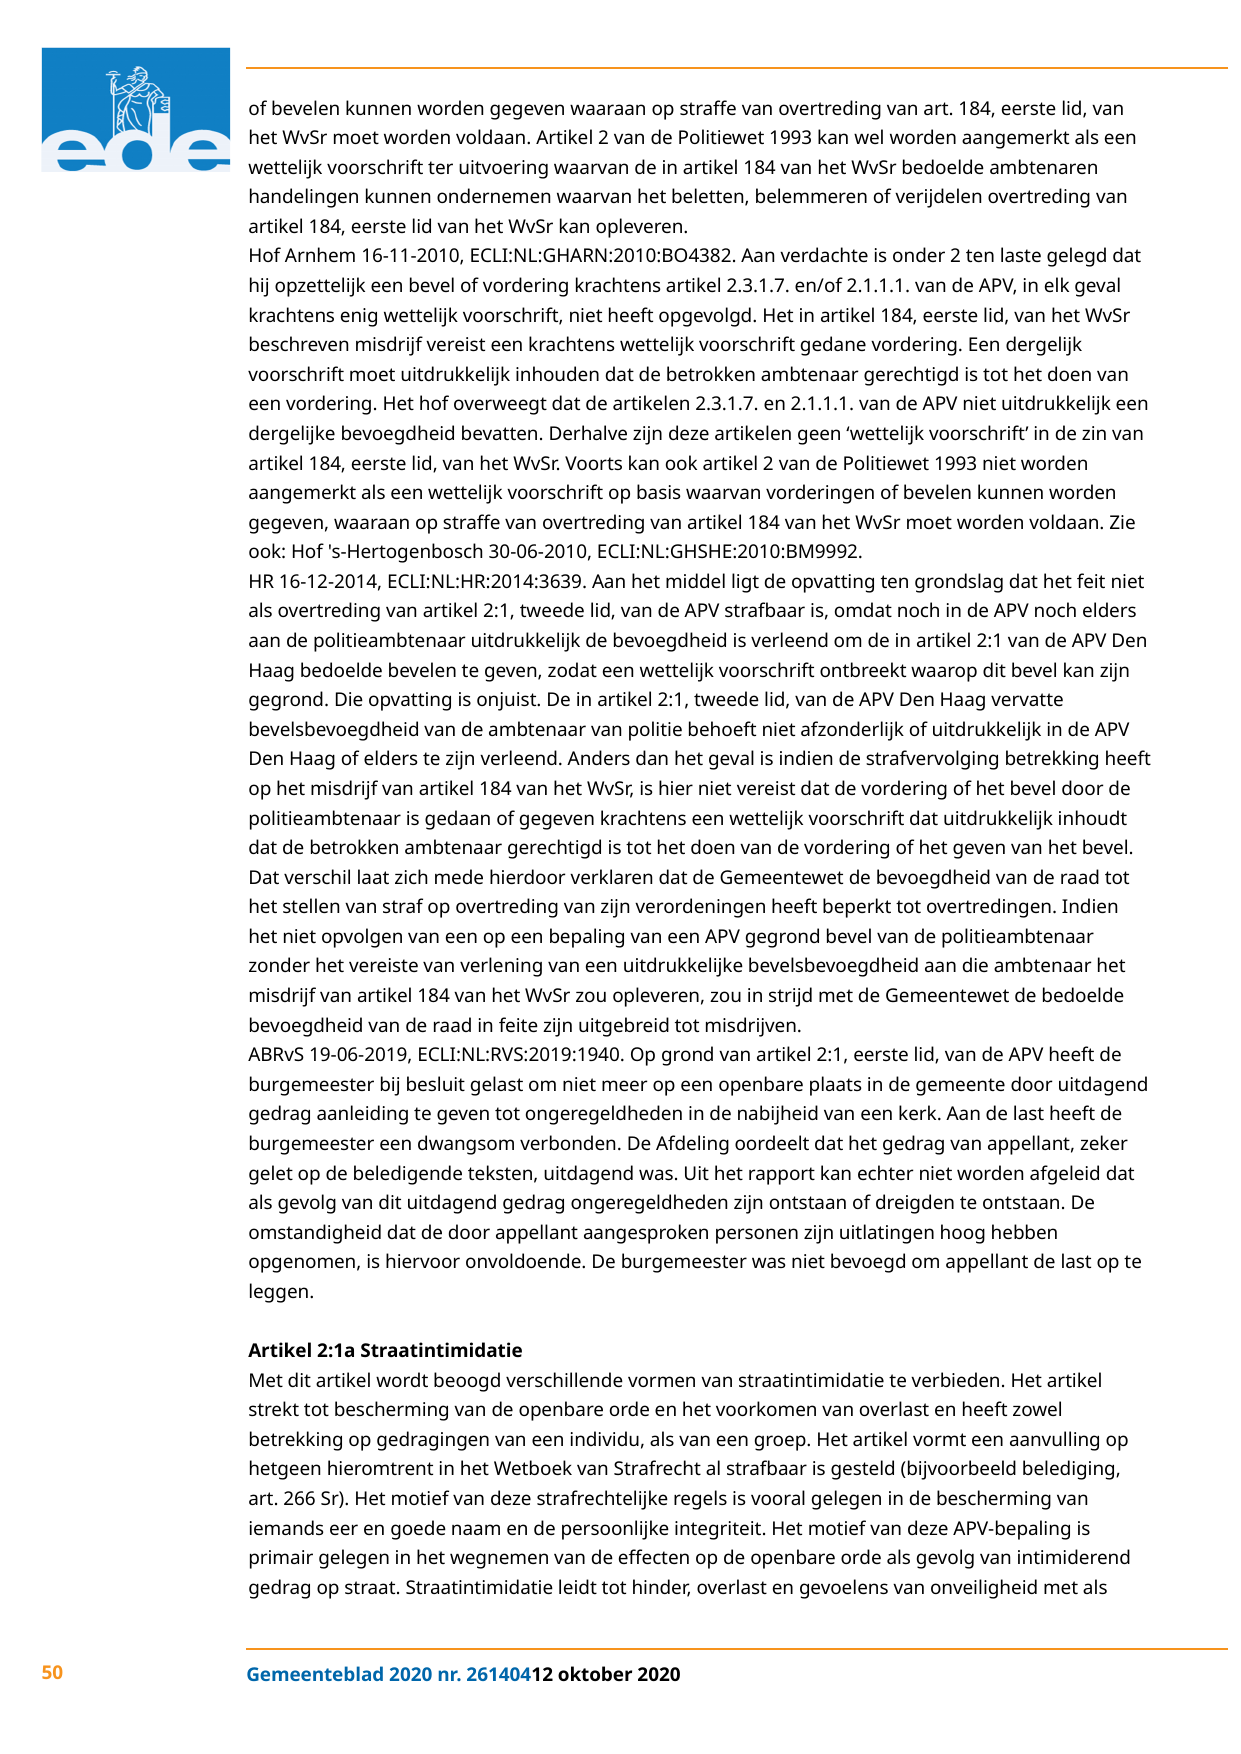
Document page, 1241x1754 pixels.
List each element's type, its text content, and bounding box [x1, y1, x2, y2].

text Met dit artikel wordt beoogd verschillende vormen van straatintimidatie te verbieden. Het artikel strekt tot bescherming van de openbare orde en het voorkomen van overlast en heeft zowel betrekking op gedragingen van een individu, als van een groep. Het artikel vormt een aanvulling op hetgeen hieromtrent in het Wetboek van Strafrecht al strafbaar is gesteld (bijvoorbeeld belediging, art. 266 Sr). Het motief van deze strafrechtelijke regels is vooral gelegen in de bescherming van iemands eer en goede naam en de persoonlijke integriteit. Het motief van deze APV-bepaling is primair gelegen in het wegnemen van de effecten op de openbare orde als gevolg van intimiderend gedrag op straat. Straatintimidatie leidt tot hinder, overlast en gevoelens van onveiligheid met als [248, 1367, 1152, 1600]
picture [41, 47, 231, 172]
text Hof Arnhem 16-11-2010, ECLI:NL:GHARN:2010:BO4382. Aan verdachte is onder 2 ten laste gelegd dat hij opzettelijk een bevel of vordering krachtens artikel 2.3.1.7. en/of 2.1.1.1. van de APV, in elk geval krachtens enig wettelijk voorschrift, niet heeft opgevolgd. Het in artikel 184, eerste lid, van het WvSr beschreven misdrijf vereist een krachtens wettelijk voorschrift gedane vordering. Een dergelijk voorschrift moet uitdrukkelijk inhouden dat de betrokken ambtenaar gerechtigd is tot het doen van een vordering. Het hof overweegt dat de artikelen 2.3.1.7. en 2.1.1.1. van de APV niet uitdrukkelijk een dergelijke bevoegdheid bevatten. Derhalve zijn deze artikelen geen ‘wettelijk voorschrift’ in de zin van artikel 184, eerste lid, van het WvSr. Voorts kan ook artikel 2 van de Politiewet 1993 niet worden aangemerkt als een wettelijk voorschrift op basis waarvan vorderingen of bevelen kunnen worden gegeven, waaraan op straffe van overtreding van artikel 184 van het WvSr moet worden voldaan. Zie ook: Hof 's-Hertogenbosch 30-06-2010, ECLI:NL:GHSHE:2010:BM9992. [248, 243, 1152, 564]
text of bevelen kunnen worden gegeven waaraan op straffe van overtreding van art. 184, eerste lid, van het WvSr moet worden voldaan. Artikel 2 van de Politiewet 1993 kan wel worden aangemerkt als een wettelijk voorschrift ter uitvoering waarvan de in artikel 184 van het WvSr bedoelde ambtenaren handelingen kunnen ondernemen waarvan het beletten, belemmeren of verijdelen overtreding van artikel 184, eerste lid van het WvSr kan opleveren. [248, 95, 1152, 239]
text ABRvS 19-06-2019, ECLI:NL:RVS:2019:1940. Op grond van artikel 2:1, eerste lid, van de APV heeft de burgemeester bij besluit gelast om niet meer op een openbare plaats in de gemeente door uitdagend gedrag aanleiding te geven tot ongeregeldheden in de nabijheid van een kerk. Aan de last heeft de burgemeester een dwangsom verbonden. De Afdeling oordeelt dat het gedrag van appellant, zeker gelet op de beledigende teksten, uitdagend was. Uit het rapport kan echter niet worden afgeleid dat als gevolg van dit uitdagend gedrag ongeregeldheden zijn ontstaan of dreigden te ontstaan. De omstandigheid dat de door appellant aangesproken personen zijn uitlatingen hoog hebben opgenomen, is hiervoor onvoldoende. De burgemeester was niet bevoegd om appellant de last op te leggen. [248, 1041, 1152, 1304]
text Artikel 2:1a Straatintimidatie [248, 1337, 1152, 1363]
text HR 16-12-2014, ECLI:NL:HR:2014:3639. Aan het middel ligt de opvatting ten grondslag dat het feit niet als overtreding van artikel 2:1, tweede lid, van de APV strafbaar is, omdat noch in de APV noch elders aan de politieambtenaar uitdrukkelijk de bevoegdheid is verleend om de in artikel 2:1 van de APV Den Haag bedoelde bevelen te geven, zodat een wettelijk voorschrift ontbreekt waarop dit bevel kan zijn gegrond. Die opvatting is onjuist. De in artikel 2:1, tweede lid, van de APV Den Haag vervatte bevelsbevoegdheid van de ambtenaar van politie behoeft niet afzonderlijk of uitdrukkelijk in de APV Den Haag of elders te zijn verleend. Anders dan het geval is indien de strafvervolging betrekking heeft op het misdrijf van artikel 184 van het WvSr, is hier niet vereist dat de vordering of het bevel door de politieambtenaar is gedaan of gegeven krachtens een wettelijk voorschrift dat uitdrukkelijk inhoudt dat de betrokken ambtenaar gerechtigd is tot het doen van de vordering of het geven van het bevel. Dat verschil laat zich mede hierdoor verklaren dat de Gemeentewet de bevoegdheid van de raad tot het stellen van straf op overtreding van zijn verordeningen heeft beperkt tot overtredingen. Indien het niet opvolgen van een op een bepaling van een APV gegrond bevel van de politieambtenaar zonder het vereiste van verlening van een uitdrukkelijke bevelsbevoegdheid aan die ambtenaar het misdrijf van artikel 184 van het WvSr zou opleveren, zou in strijd met de Gemeentewet de bedoelde bevoegdheid van de raad in feite zijn uitgebreid tot misdrijven. [248, 568, 1152, 1038]
